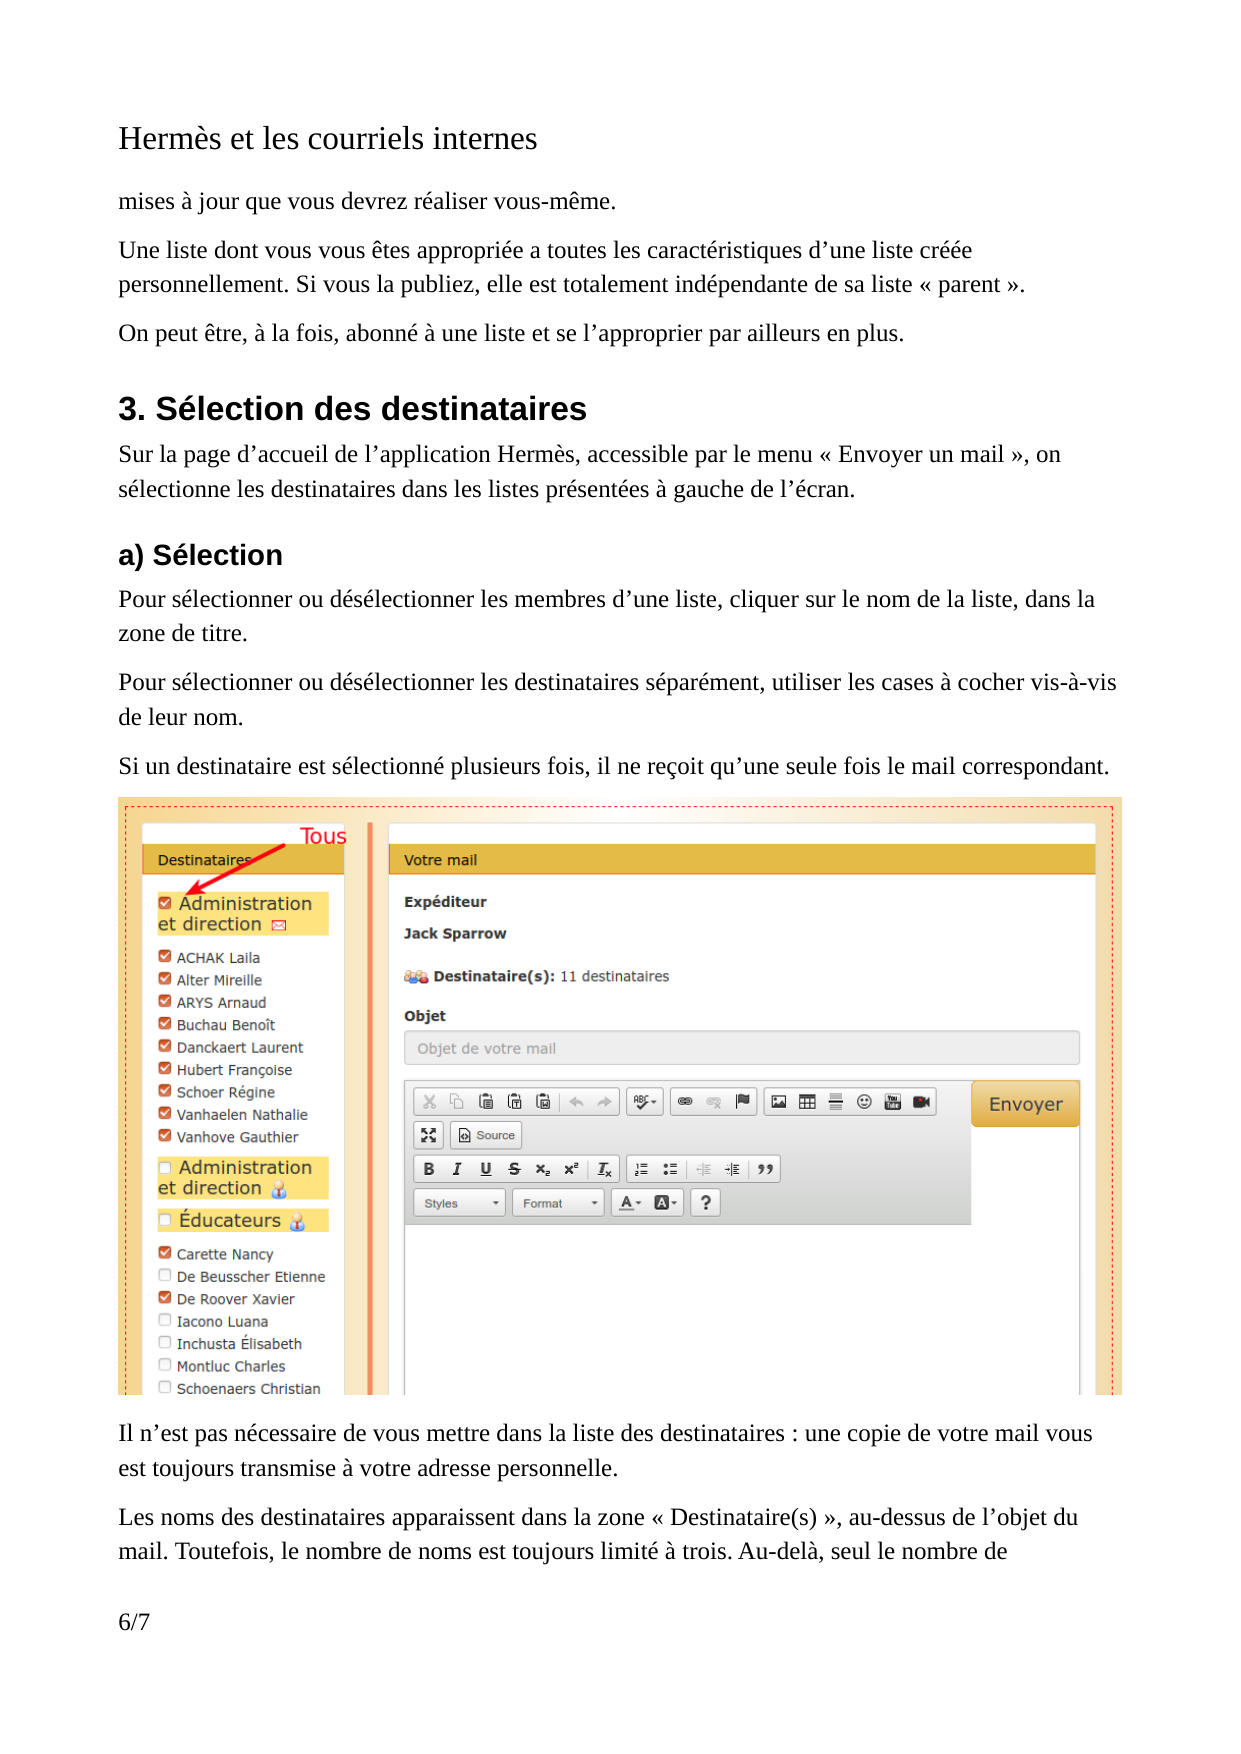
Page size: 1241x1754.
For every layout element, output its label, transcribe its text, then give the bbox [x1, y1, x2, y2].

text mises à jour que vous devrez réaliser vous-même. [118, 186, 1122, 215]
text On peut être, à la fois, abonné à une liste et se l’approprier par ailleurs en plus. [118, 318, 1122, 347]
text Il n’est pas nécessaire de vous mettre dans la liste des destinataires : une copie de votre mail vous est toujours transmise à votre adresse personnelle. [118, 1395, 1122, 1482]
text Une liste dont vous vous êtes appropriée a toutes les caractéristiques d’une liste créée personnellement. Si vous la publiez, elle est totalement indépendante de sa liste « parent ». [118, 235, 1122, 298]
text Pour sélectionner ou désélectionner les membres d’une liste, cliquer sur le nom de la liste, dans la zone de titre. [118, 584, 1122, 647]
text Si un destinataire est sélectionné plusieurs fois, il ne reçoit qu’une seule fois le mail correspondant. [118, 751, 1122, 780]
text Les noms des destinataires apparaissent dans la zone « Destinataire(s) », au-dessus de l’objet du mail. Toutefois, le nombre de noms est toujours limité à trois. Au-delà, seul le nombre de [118, 1502, 1122, 1565]
text Sur la page d’accueil de l’application Hermès, accessible par le menu « Envoyer un mail », on sélectionne les destinataires dans les listes présentées à gauche de l’écran. [118, 439, 1122, 503]
picture [118, 797, 1123, 1395]
text Pour sélectionner ou désélectionner les destinataires séparément, utiliser les cases à cocher vis-à-vis de leur nom. [118, 667, 1122, 731]
subtitle Sélection [118, 538, 1122, 571]
subtitle Sélection des destinataires [118, 388, 1122, 427]
